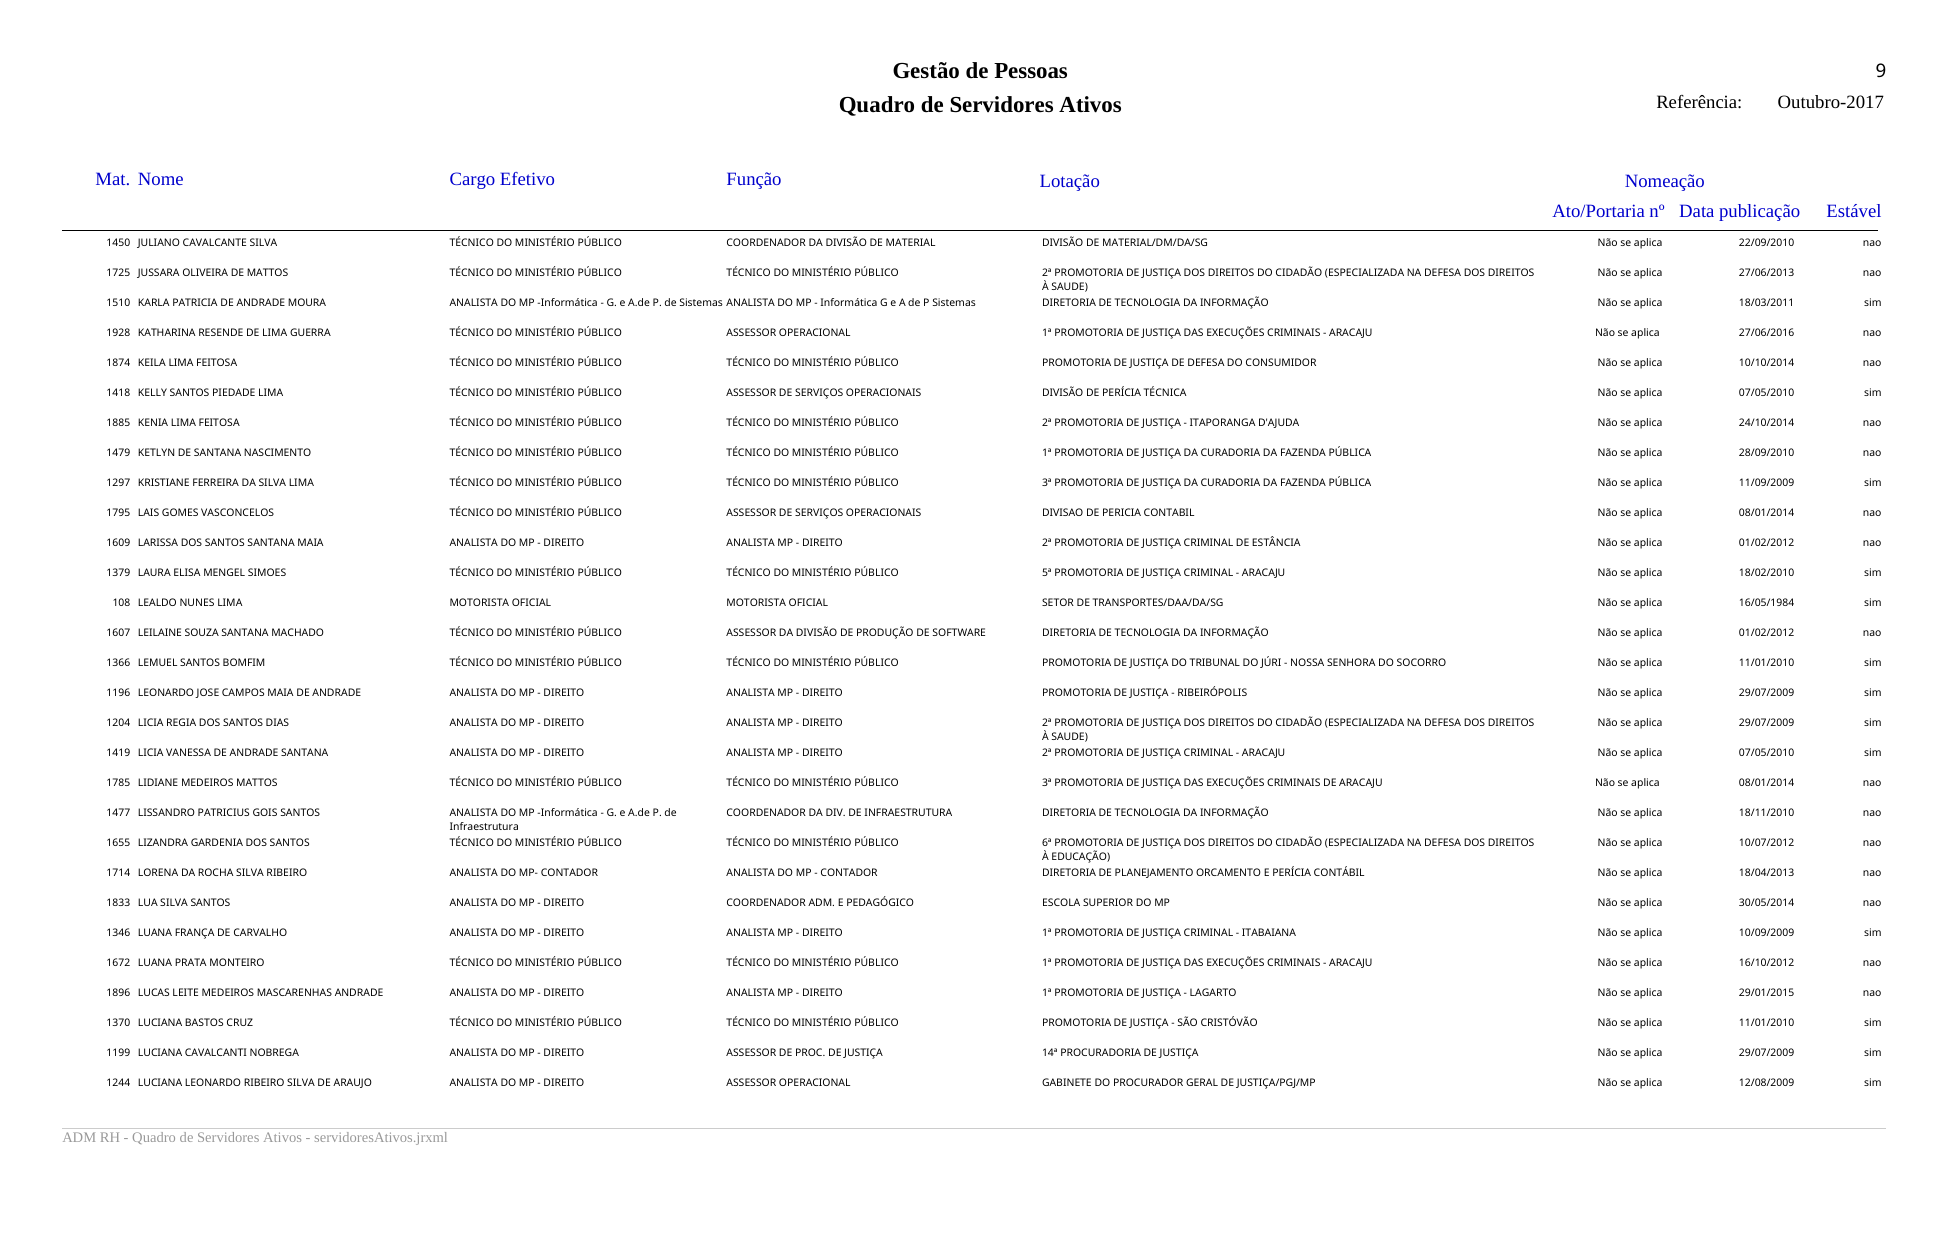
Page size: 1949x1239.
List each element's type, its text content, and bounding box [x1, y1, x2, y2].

table_cell [0, 85, 1948, 91]
table_cell [1794, 565, 1803, 595]
table_cell [1881, 265, 1948, 295]
table_cell [130, 745, 138, 775]
table_cell TÉCNICO DO MINISTÉRIO PÚBLICO [726, 475, 1030, 505]
table_cell 1196 [68, 685, 130, 715]
table_cell DIRETORIA DE TECNOLOGIA DA INFORMAÇÃO [1042, 295, 1538, 325]
table_cell TÉCNICO DO MINISTÉRIO PÚBLICO [449, 385, 723, 415]
table_cell [130, 445, 138, 475]
table_cell [1030, 745, 1042, 775]
table_header [0, 0, 1948, 57]
table_cell TÉCNICO DO MINISTÉRIO PÚBLICO [449, 565, 723, 595]
table_cell KATHARINA RESENDE DE LIMA GUERRA [138, 325, 443, 355]
table_cell [1794, 265, 1803, 295]
table_cell nao [1803, 415, 1881, 445]
table_cell ANALISTA MP - DIREITO [726, 535, 1030, 565]
table_cell sim [1803, 715, 1881, 745]
table_cell [1794, 655, 1803, 685]
table_cell ANALISTA MP - DIREITO [726, 985, 1030, 1015]
table_cell 08/01/2014 [1662, 505, 1794, 535]
table_cell [1881, 595, 1948, 625]
table_cell [1881, 1075, 1948, 1105]
table_cell [1794, 595, 1803, 625]
table_cell [1523, 91, 1656, 124]
table_cell [1039, 168, 1196, 199]
table_cell DIRETORIA DE TECNOLOGIA DA INFORMAÇÃO [1042, 625, 1538, 655]
table_cell 28/09/2010 [1662, 445, 1794, 475]
table_header Cargo Efetivo [449, 168, 684, 198]
table_cell [1794, 895, 1803, 925]
table_cell [1030, 325, 1042, 355]
table_cell TÉCNICO DO MINISTÉRIO PÚBLICO [726, 955, 1030, 985]
table_cell 2ª PROMOTORIA DE JUSTIÇA CRIMINAL DE ESTÂNCIA [1042, 535, 1538, 565]
table_cell LUA SILVA SANTOS [138, 895, 443, 925]
table_cell [443, 895, 449, 925]
table_cell Não se aplica [1547, 505, 1662, 535]
table_cell 1885 [68, 415, 130, 445]
table_cell [1881, 895, 1948, 925]
table_cell [1881, 475, 1948, 505]
table_cell [1881, 505, 1948, 535]
table_cell COORDENADOR ADM. E PEDAGÓGICO [726, 895, 1030, 925]
table_cell DIVISÃO DE MATERIAL/DM/DA/SG [1042, 235, 1538, 265]
table_cell [1030, 235, 1042, 265]
table_cell [0, 715, 68, 745]
table_cell Não se aplica [1547, 625, 1662, 655]
table_cell TÉCNICO DO MINISTÉRIO PÚBLICO [449, 1015, 723, 1045]
table_cell [1881, 745, 1948, 775]
table_cell [138, 168, 203, 199]
table_cell nao [1803, 955, 1881, 985]
table_cell COORDENADOR DA DIVISÃO DE MATERIAL [726, 235, 1030, 265]
table_cell [1794, 775, 1803, 805]
table_cell [1881, 775, 1948, 805]
table_cell [1794, 985, 1803, 1015]
table_cell [1794, 715, 1803, 745]
table_cell [1881, 325, 1948, 355]
table_cell [0, 91, 437, 124]
table_cell JUSSARA OLIVEIRA DE MATTOS [138, 265, 443, 295]
table_cell [1538, 805, 1547, 835]
table_cell SETOR DE TRANSPORTES/DAA/DA/SG [1042, 595, 1538, 625]
table_cell Não se aplica [1547, 415, 1662, 445]
table_cell 29/01/2015 [1662, 985, 1794, 1015]
table_cell [1794, 295, 1803, 325]
table_cell TÉCNICO DO MINISTÉRIO PÚBLICO [726, 445, 1030, 475]
table_cell Não se aplica [1547, 535, 1662, 565]
table_cell [1881, 1015, 1948, 1045]
table_cell LAIS GOMES VASCONCELOS [138, 505, 443, 535]
table_cell KETLYN DE SANTANA NASCIMENTO [138, 445, 443, 475]
table_cell 2ª PROMOTORIA DE JUSTIÇA DOS DIREITOS DO CIDADÃO (ESPECIALIZADA NA DEFESA DOS DIREITOS À SAUDE) [1042, 265, 1538, 295]
table_cell [130, 805, 138, 835]
table_cell [0, 805, 68, 835]
table_cell [0, 775, 68, 805]
table_cell [130, 1075, 138, 1105]
table_cell [443, 445, 449, 475]
table_cell 18/11/2010 [1662, 805, 1794, 835]
table_cell [130, 655, 138, 685]
table_cell ADM RH - Quadro de Servidores Ativos - servidoresAtivos.jrxml [62, 1129, 1886, 1152]
table_cell 14ª PROCURADORIA DE JUSTIÇA [1042, 1045, 1538, 1075]
table_cell Estável [1803, 200, 1881, 229]
table_cell Não se aplica [1547, 1015, 1662, 1045]
table_cell [1030, 685, 1042, 715]
table_cell 27/06/2013 [1662, 265, 1794, 295]
table_cell ESCOLA SUPERIOR DO MP [1042, 895, 1538, 925]
table_cell [1030, 625, 1042, 655]
table_cell [1030, 1015, 1042, 1045]
table_cell [0, 835, 68, 865]
table_cell PROMOTORIA DE JUSTIÇA - RIBEIRÓPOLIS [1042, 685, 1538, 715]
table_cell LAURA ELISA MENGEL SIMOES [138, 565, 443, 595]
table_cell TÉCNICO DO MINISTÉRIO PÚBLICO [726, 355, 1030, 385]
table_cell DIVISÃO DE PERÍCIA TÉCNICA [1042, 385, 1538, 415]
table_cell [1794, 475, 1803, 505]
table_cell [1794, 355, 1803, 385]
table_cell [1794, 1045, 1803, 1075]
table_cell [1030, 595, 1042, 625]
table_cell 3ª PROMOTORIA DE JUSTIÇA DA CURADORIA DA FAZENDA PÚBLICA [1042, 475, 1538, 505]
table_cell [1794, 955, 1803, 985]
table_cell TÉCNICO DO MINISTÉRIO PÚBLICO [726, 775, 1030, 805]
table_cell ANALISTA DO MP- CONTADOR [449, 865, 723, 895]
table_cell [0, 985, 68, 1015]
table_cell [130, 715, 138, 745]
table_cell 1896 [68, 985, 130, 1015]
table_cell 1714 [68, 865, 130, 895]
table_cell LIZANDRA GARDENIA DOS SANTOS [138, 835, 443, 865]
table_cell 07/05/2010 [1662, 745, 1794, 775]
table_cell [1881, 385, 1948, 415]
table_cell [1538, 355, 1547, 385]
table_cell [443, 835, 449, 865]
table_cell 1655 [68, 835, 130, 865]
table_cell [1884, 91, 1948, 124]
table_cell sim [1803, 685, 1881, 715]
table_cell ASSESSOR OPERACIONAL [726, 1075, 1030, 1105]
table_cell TÉCNICO DO MINISTÉRIO PÚBLICO [449, 955, 723, 985]
table_cell [1794, 325, 1803, 355]
table_cell LARISSA DOS SANTOS SANTANA MAIA [138, 535, 443, 565]
table_cell [1030, 565, 1042, 595]
table_cell [0, 385, 68, 415]
table_cell [1030, 955, 1042, 985]
table_cell PROMOTORIA DE JUSTIÇA - SÃO CRISTÓVÃO [1042, 1015, 1538, 1045]
table_cell LUCIANA BASTOS CRUZ [138, 1015, 443, 1045]
table_cell [1794, 625, 1803, 655]
table_cell [1030, 775, 1042, 805]
table_cell nao [1803, 865, 1881, 895]
table_cell [0, 955, 68, 985]
table_cell [130, 895, 138, 925]
table_cell Não se aplica [1547, 385, 1662, 415]
table_cell 10/10/2014 [1662, 355, 1794, 385]
table_cell [0, 1128, 62, 1152]
table_cell [1538, 475, 1547, 505]
table_cell LUCIANA LEONARDO RIBEIRO SILVA DE ARAUJO [138, 1075, 443, 1105]
table_cell [1538, 445, 1547, 475]
table_cell Quadro de Servidores Ativos [437, 91, 1523, 124]
table_cell TÉCNICO DO MINISTÉRIO PÚBLICO [449, 655, 723, 685]
table_cell [1030, 355, 1042, 385]
table_cell [1030, 505, 1042, 535]
table_cell [1030, 925, 1042, 955]
table_cell Outubro-2017 [1756, 91, 1884, 124]
table_cell ANALISTA DO MP -Informática - G. e A.de P. de Sistemas [449, 295, 723, 325]
table_cell [443, 745, 449, 775]
table_cell [1538, 745, 1547, 775]
table_cell [1881, 835, 1948, 865]
table_cell nao [1803, 835, 1881, 865]
table_cell [1800, 170, 1948, 198]
table_cell 08/01/2014 [1662, 775, 1794, 805]
table_cell ASSESSOR DA DIVISÃO DE PRODUÇÃO DE SOFTWARE [726, 625, 1030, 655]
table_cell [1881, 685, 1948, 715]
table_cell [130, 1045, 138, 1075]
table_cell 3ª PROMOTORIA DE JUSTIÇA DAS EXECUÇÕES CRIMINAIS DE ARACAJU [1042, 775, 1538, 805]
table_cell sim [1803, 475, 1881, 505]
table_cell LUANA PRATA MONTEIRO [138, 955, 443, 985]
table_cell MOTORISTA OFICIAL [726, 595, 1030, 625]
table_cell 1479 [68, 445, 130, 475]
table_cell ANALISTA DO MP - DIREITO [449, 745, 723, 775]
table_cell TÉCNICO DO MINISTÉRIO PÚBLICO [726, 835, 1030, 865]
table_cell ANALISTA DO MP - DIREITO [449, 1045, 723, 1075]
table_cell Não se aplica [1547, 355, 1662, 385]
table_cell Referência: [1656, 91, 1754, 124]
table_cell TÉCNICO DO MINISTÉRIO PÚBLICO [449, 235, 723, 265]
table_cell Gestão de Pessoas [437, 57, 1523, 85]
table_cell [0, 925, 68, 955]
table_cell [1030, 385, 1042, 415]
table_cell [443, 1015, 449, 1045]
table_cell [1538, 535, 1547, 565]
table_cell [1538, 835, 1547, 865]
table_cell [1538, 715, 1547, 745]
table_cell 1297 [68, 475, 130, 505]
table_cell [130, 925, 138, 955]
table_cell 24/10/2014 [1662, 415, 1794, 445]
table_cell Não se aplica [1547, 895, 1662, 925]
table_cell [1538, 655, 1547, 685]
table_cell [1794, 925, 1803, 955]
table_cell [1538, 235, 1547, 265]
table_cell [0, 1075, 68, 1105]
table_cell [443, 265, 449, 295]
table_cell ANALISTA DO MP - DIREITO [449, 925, 723, 955]
table_cell 1ª PROMOTORIA DE JUSTIÇA - LAGARTO [1042, 985, 1538, 1015]
table_cell 01/02/2012 [1662, 535, 1794, 565]
table_cell [1538, 685, 1547, 715]
table_cell [0, 655, 68, 685]
table_cell [1881, 200, 1948, 229]
table_cell ANALISTA MP - DIREITO [726, 745, 1030, 775]
table_cell 27/06/2016 [1662, 325, 1794, 355]
table_cell [1196, 170, 1529, 198]
table_cell 18/04/2013 [1662, 865, 1794, 895]
table_cell [1030, 985, 1042, 1015]
table_cell [443, 505, 449, 535]
table_cell [1538, 775, 1547, 805]
table_cell LICIA REGIA DOS SANTOS DIAS [138, 715, 443, 745]
table_cell [1030, 535, 1042, 565]
table_cell [443, 865, 449, 895]
table_cell [203, 170, 449, 198]
table_cell [0, 57, 437, 84]
table_cell 1ª PROMOTORIA DE JUSTIÇA CRIMINAL - ITABAIANA [1042, 925, 1538, 955]
table_cell [130, 355, 138, 385]
table_cell Não se aplica [1547, 805, 1662, 835]
table_cell [1881, 865, 1948, 895]
table_cell [0, 235, 68, 265]
table_cell TÉCNICO DO MINISTÉRIO PÚBLICO [449, 325, 723, 355]
table_cell [130, 505, 138, 535]
table_cell [1030, 655, 1042, 685]
table_cell [0, 170, 68, 198]
table_cell TÉCNICO DO MINISTÉRIO PÚBLICO [449, 505, 723, 535]
table_cell [130, 325, 138, 355]
table_cell Não se aplica [1547, 1075, 1662, 1105]
table_cell 5ª PROMOTORIA DE JUSTIÇA CRIMINAL - ARACAJU [1042, 565, 1538, 595]
table_cell [1538, 1075, 1547, 1105]
table_cell KRISTIANE FERREIRA DA SILVA LIMA [138, 475, 443, 505]
table_cell [443, 475, 449, 505]
table_cell [1538, 865, 1547, 895]
table_cell [1538, 565, 1547, 595]
table_cell [1538, 505, 1547, 535]
table_cell [130, 835, 138, 865]
table_cell DIVISAO DE PERICIA CONTABIL [1042, 505, 1538, 535]
table_cell Não se aplica [1547, 565, 1662, 595]
table_cell [443, 715, 449, 745]
table_cell [0, 445, 68, 475]
table_cell PROMOTORIA DE JUSTIÇA DE DEFESA DO CONSUMIDOR [1042, 355, 1538, 385]
table_cell [1881, 655, 1948, 685]
table_cell [1538, 415, 1547, 445]
table_cell 16/05/1984 [1662, 595, 1794, 625]
table_cell 1477 [68, 805, 130, 835]
table_cell [443, 775, 449, 805]
table_cell TÉCNICO DO MINISTÉRIO PÚBLICO [449, 445, 723, 475]
table_cell [1881, 925, 1948, 955]
table_cell Não se aplica [1547, 775, 1662, 805]
table_cell [1794, 745, 1803, 775]
table_cell [1030, 1075, 1042, 1105]
table_cell 9 [1731, 57, 1886, 84]
table_cell [443, 355, 449, 385]
table_cell 1928 [68, 325, 130, 355]
table_cell [443, 565, 449, 595]
table_cell [130, 985, 138, 1015]
table_cell [0, 355, 68, 385]
table_cell COORDENADOR DA DIV. DE INFRAESTRUTURA [726, 805, 1030, 835]
table_cell 2ª PROMOTORIA DE JUSTIÇA DOS DIREITOS DO CIDADÃO (ESPECIALIZADA NA DEFESA DOS DIREITOS À SAUDE) [1042, 715, 1538, 745]
table_cell [130, 595, 138, 625]
table_cell [68, 168, 130, 199]
table_cell [1794, 1075, 1803, 1105]
table_cell [1794, 535, 1803, 565]
table_cell ANALISTA DO MP - DIREITO [449, 685, 723, 715]
table_cell [1538, 625, 1547, 655]
table_cell [1881, 715, 1948, 745]
table_header Nome [138, 168, 203, 198]
table_cell 1370 [68, 1015, 130, 1045]
table_cell [1881, 235, 1948, 265]
table_cell PROMOTORIA DE JUSTIÇA DO TRIBUNAL DO JÚRI - NOSSA SENHORA DO SOCORRO [1042, 655, 1538, 685]
table_cell ANALISTA DO MP - DIREITO [449, 895, 723, 925]
table_cell nao [1803, 775, 1881, 805]
table_cell [1538, 265, 1547, 295]
table_cell Não se aplica [1547, 925, 1662, 955]
table_cell 11/09/2009 [1662, 475, 1794, 505]
table_cell LUCIANA CAVALCANTI NOBREGA [138, 1045, 443, 1075]
table_cell Não se aplica [1547, 715, 1662, 745]
table_cell TÉCNICO DO MINISTÉRIO PÚBLICO [449, 355, 723, 385]
table_cell nao [1803, 625, 1881, 655]
table_cell ASSESSOR DE SERVIÇOS OPERACIONAIS [726, 385, 1030, 415]
table_cell [130, 565, 138, 595]
table_cell nao [1803, 445, 1881, 475]
table_cell 1785 [68, 775, 130, 805]
table_cell [443, 295, 449, 325]
table_cell ASSESSOR DE PROC. DE JUSTIÇA [726, 1045, 1030, 1075]
table_cell [1030, 715, 1042, 745]
table_cell JULIANO CAVALCANTE SILVA [138, 235, 443, 265]
table_cell nao [1803, 235, 1881, 265]
table_cell [130, 475, 138, 505]
table_cell 1366 [68, 655, 130, 685]
table_cell [1881, 625, 1948, 655]
table_cell sim [1803, 1015, 1881, 1045]
table_cell [1529, 168, 1800, 199]
table_cell LUCAS LEITE MEDEIROS MASCARENHAS ANDRADE [138, 985, 443, 1015]
table_cell [0, 625, 68, 655]
table_cell [1881, 565, 1948, 595]
table_cell [1881, 1045, 1948, 1075]
table_cell [0, 565, 68, 595]
table_cell [1794, 235, 1803, 265]
table_cell Não se aplica [1547, 445, 1662, 475]
table_cell [1030, 835, 1042, 865]
table_cell Não se aplica [1547, 685, 1662, 715]
table_cell TÉCNICO DO MINISTÉRIO PÚBLICO [449, 775, 723, 805]
table_cell nao [1803, 355, 1881, 385]
table_cell Não se aplica [1547, 325, 1662, 355]
table_cell 1ª PROMOTORIA DE JUSTIÇA DAS EXECUÇÕES CRIMINAIS - ARACAJU [1042, 325, 1538, 355]
table_cell Não se aplica [1547, 955, 1662, 985]
table_cell ANALISTA DO MP - DIREITO [449, 1075, 723, 1105]
table_cell [443, 655, 449, 685]
table_cell [1538, 1045, 1547, 1075]
table_cell ASSESSOR OPERACIONAL [726, 325, 1030, 355]
table_cell [443, 415, 449, 445]
table_cell [1030, 805, 1042, 835]
table_cell [130, 1015, 138, 1045]
table_cell 1874 [68, 355, 130, 385]
table_cell ANALISTA MP - DIREITO [726, 685, 1030, 715]
table_cell Não se aplica [1547, 595, 1662, 625]
table_cell 18/02/2010 [1662, 565, 1794, 595]
table_cell Nomeação [1529, 170, 1800, 199]
table_cell [0, 745, 68, 775]
table_cell [0, 505, 68, 535]
table_cell LEMUEL SANTOS BOMFIM [138, 655, 443, 685]
table_cell 16/10/2012 [1662, 955, 1794, 985]
table_cell [443, 985, 449, 1015]
table_cell Data publicação [1665, 200, 1800, 229]
table_cell [0, 200, 1529, 229]
table_cell [1886, 57, 1948, 84]
table_cell [1538, 955, 1547, 985]
table_cell [1881, 805, 1948, 835]
table_cell 2ª PROMOTORIA DE JUSTIÇA CRIMINAL - ARACAJU [1042, 745, 1538, 775]
table_cell [130, 415, 138, 445]
table_cell Não se aplica [1547, 295, 1662, 325]
table_cell ANALISTA DO MP - DIREITO [449, 715, 723, 745]
table_cell 18/03/2011 [1662, 295, 1794, 325]
table_cell [0, 895, 68, 925]
table_cell Lotação [1039, 170, 1196, 199]
table_cell [1794, 445, 1803, 475]
table_cell [130, 865, 138, 895]
table_cell [0, 125, 1948, 168]
table_cell LEILAINE SOUZA SANTANA MACHADO [138, 625, 443, 655]
table_cell [1794, 385, 1803, 415]
table_cell TÉCNICO DO MINISTÉRIO PÚBLICO [726, 265, 1030, 295]
table_cell [443, 1045, 449, 1075]
table_cell [130, 385, 138, 415]
table_cell 11/01/2010 [1662, 655, 1794, 685]
table_cell [1794, 835, 1803, 865]
table_cell ANALISTA DO MP - CONTADOR [726, 865, 1030, 895]
table_cell 1833 [68, 895, 130, 925]
table_cell Ato/Portaria nº [1529, 200, 1664, 229]
table_cell ASSESSOR DE SERVIÇOS OPERACIONAIS [726, 505, 1030, 535]
table_cell [443, 805, 449, 835]
table_cell TÉCNICO DO MINISTÉRIO PÚBLICO [726, 655, 1030, 685]
table_cell 12/08/2009 [1662, 1075, 1794, 1105]
table_cell 01/02/2012 [1662, 625, 1794, 655]
table_cell [1538, 595, 1547, 625]
table_cell Não se aplica [1547, 265, 1662, 295]
table_cell 1244 [68, 1075, 130, 1105]
table_cell TÉCNICO DO MINISTÉRIO PÚBLICO [726, 565, 1030, 595]
table_cell 1379 [68, 565, 130, 595]
table_cell ANALISTA DO MP - DIREITO [449, 535, 723, 565]
table_cell Não se aplica [1547, 865, 1662, 895]
table_cell LICIA VANESSA DE ANDRADE SANTANA [138, 745, 443, 775]
table_cell [1881, 355, 1948, 385]
table_cell [1030, 865, 1042, 895]
table_cell [803, 170, 1039, 198]
table_cell Não se aplica [1547, 745, 1662, 775]
table_cell [0, 415, 68, 445]
table_cell [1030, 415, 1042, 445]
table_cell ANALISTA DO MP - Informática G e A de P Sistemas [726, 295, 1030, 325]
table_cell nao [1803, 325, 1881, 355]
table_cell [443, 625, 449, 655]
table_cell 108 [68, 595, 130, 625]
table_cell ANALISTA DO MP - DIREITO [449, 985, 723, 1015]
table_cell [443, 925, 449, 955]
table_cell [1794, 865, 1803, 895]
table_cell [0, 1105, 1948, 1128]
table_cell 1199 [68, 1045, 130, 1075]
table_cell sim [1803, 655, 1881, 685]
table_cell 10/07/2012 [1662, 835, 1794, 865]
table_cell ANALISTA MP - DIREITO [726, 715, 1030, 745]
table_cell [443, 1075, 449, 1105]
table_cell Não se aplica [1547, 655, 1662, 685]
table_cell 1795 [68, 505, 130, 535]
table_cell TÉCNICO DO MINISTÉRIO PÚBLICO [449, 415, 723, 445]
table_cell 29/07/2009 [1662, 685, 1794, 715]
table_cell [0, 685, 68, 715]
table_cell 1419 [68, 745, 130, 775]
table_cell LEONARDO JOSE CAMPOS MAIA DE ANDRADE [138, 685, 443, 715]
table_cell 10/09/2009 [1662, 925, 1794, 955]
table_cell [1030, 445, 1042, 475]
table_cell [1030, 265, 1042, 295]
table_cell 1607 [68, 625, 130, 655]
table_cell [1881, 955, 1948, 985]
table_cell 1ª PROMOTORIA DE JUSTIÇA DAS EXECUÇÕES CRIMINAIS - ARACAJU [1042, 955, 1538, 985]
table_cell LEALDO NUNES LIMA [138, 595, 443, 625]
table_cell ANALISTA MP - DIREITO [726, 925, 1030, 955]
table_cell MOTORISTA OFICIAL [449, 595, 723, 625]
table_cell DIRETORIA DE PLANEJAMENTO ORCAMENTO E PERÍCIA CONTÁBIL [1042, 865, 1538, 895]
table_cell KARLA PATRICIA DE ANDRADE MOURA [138, 295, 443, 325]
table_cell TÉCNICO DO MINISTÉRIO PÚBLICO [449, 625, 723, 655]
table_cell nao [1803, 505, 1881, 535]
table_cell [130, 170, 138, 198]
table_cell 22/09/2010 [1662, 235, 1794, 265]
table_cell [130, 955, 138, 985]
table_cell 30/05/2014 [1662, 895, 1794, 925]
table_cell sim [1803, 1045, 1881, 1075]
table_cell 1672 [68, 955, 130, 985]
table_cell [443, 385, 449, 415]
table_cell LIDIANE MEDEIROS MATTOS [138, 775, 443, 805]
table_cell 1450 [68, 235, 130, 265]
table_cell [130, 535, 138, 565]
table_cell ANALISTA DO MP -Informática - G. e A.de P. de Infraestrutura [449, 805, 723, 835]
table_cell [1794, 1015, 1803, 1045]
table_cell [1030, 895, 1042, 925]
table_cell nao [1803, 265, 1881, 295]
table_cell [443, 325, 449, 355]
table_cell [1538, 295, 1547, 325]
table_cell [1538, 985, 1547, 1015]
table_cell [443, 595, 449, 625]
table_cell [443, 535, 449, 565]
table_cell sim [1803, 295, 1881, 325]
table_cell [1523, 57, 1731, 84]
table_cell TÉCNICO DO MINISTÉRIO PÚBLICO [449, 475, 723, 505]
table_cell 1346 [68, 925, 130, 955]
table_cell nao [1803, 805, 1881, 835]
table_cell [726, 168, 803, 199]
table_cell DIRETORIA DE TECNOLOGIA DA INFORMAÇÃO [1042, 805, 1538, 835]
table_cell [443, 235, 449, 265]
table_cell [0, 475, 68, 505]
table_cell 2ª PROMOTORIA DE JUSTIÇA - ITAPORANGA D'AJUDA [1042, 415, 1538, 445]
table_cell [1030, 475, 1042, 505]
table_cell 6ª PROMOTORIA DE JUSTIÇA DOS DIREITOS DO CIDADÃO (ESPECIALIZADA NA DEFESA DOS DIREITOS À EDUCAÇÃO) [1042, 835, 1538, 865]
table_cell TÉCNICO DO MINISTÉRIO PÚBLICO [449, 835, 723, 865]
table_cell [1886, 1128, 1948, 1152]
table_cell LORENA DA ROCHA SILVA RIBEIRO [138, 865, 443, 895]
table_cell [0, 595, 68, 625]
table_cell LUANA FRANÇA DE CARVALHO [138, 925, 443, 955]
table_cell [1030, 295, 1042, 325]
table_cell [1794, 415, 1803, 445]
table_cell sim [1803, 1075, 1881, 1105]
table_cell TÉCNICO DO MINISTÉRIO PÚBLICO [726, 1015, 1030, 1045]
table_cell [0, 295, 68, 325]
table_cell 07/05/2010 [1662, 385, 1794, 415]
table_cell Não se aplica [1547, 235, 1662, 265]
table_cell KEILA LIMA FEITOSA [138, 355, 443, 385]
table_cell [1538, 325, 1547, 355]
table_header Função [726, 168, 803, 198]
table_cell [130, 685, 138, 715]
table_cell GABINETE DO PROCURADOR GERAL DE JUSTIÇA/PGJ/MP [1042, 1075, 1538, 1105]
table_cell 1725 [68, 265, 130, 295]
table_cell [130, 625, 138, 655]
table_cell Não se aplica [1547, 985, 1662, 1015]
table_cell TÉCNICO DO MINISTÉRIO PÚBLICO [726, 415, 1030, 445]
table_cell [0, 535, 68, 565]
table_cell [684, 170, 726, 198]
table_cell KENIA LIMA FEITOSA [138, 415, 443, 445]
table_cell [1881, 985, 1948, 1015]
table_cell nao [1803, 535, 1881, 565]
table_cell [1881, 535, 1948, 565]
table_cell [130, 235, 138, 265]
table_cell KELLY SANTOS PIEDADE LIMA [138, 385, 443, 415]
table_cell nao [1803, 985, 1881, 1015]
table_cell [443, 955, 449, 985]
table_cell [0, 265, 68, 295]
table_cell sim [1803, 745, 1881, 775]
table_cell [1538, 1015, 1547, 1045]
table_cell [1538, 385, 1547, 415]
table_cell [443, 685, 449, 715]
table_cell 29/07/2009 [1662, 1045, 1794, 1075]
table_cell [1881, 415, 1948, 445]
table_cell [1881, 445, 1948, 475]
table_cell 1204 [68, 715, 130, 745]
table_cell [0, 1015, 68, 1045]
table_cell nao [1803, 895, 1881, 925]
table_cell [449, 168, 684, 199]
table_cell [1881, 295, 1948, 325]
table_cell sim [1803, 565, 1881, 595]
table_cell 1418 [68, 385, 130, 415]
table_cell [0, 865, 68, 895]
table_cell [1794, 685, 1803, 715]
table_cell [130, 775, 138, 805]
table_cell sim [1803, 385, 1881, 415]
table_cell 1609 [68, 535, 130, 565]
table_cell [1538, 925, 1547, 955]
table_cell [1794, 805, 1803, 835]
table_cell LISSANDRO PATRICIUS GOIS SANTOS [138, 805, 443, 835]
table_cell 1510 [68, 295, 130, 325]
table_cell 1ª PROMOTORIA DE JUSTIÇA DA CURADORIA DA FAZENDA PÚBLICA [1042, 445, 1538, 475]
table_cell [1030, 1045, 1042, 1075]
table_header Mat. [68, 168, 130, 198]
table_cell [1794, 505, 1803, 535]
table_cell [0, 1045, 68, 1075]
table_cell 11/01/2010 [1662, 1015, 1794, 1045]
table_cell Não se aplica [1547, 475, 1662, 505]
table_cell Não se aplica [1547, 1045, 1662, 1075]
table_cell sim [1803, 595, 1881, 625]
table_cell [0, 325, 68, 355]
table_cell [130, 265, 138, 295]
table_cell sim [1803, 925, 1881, 955]
table_cell Não se aplica [1547, 835, 1662, 865]
table_cell 29/07/2009 [1662, 715, 1794, 745]
table_cell [1538, 895, 1547, 925]
table_cell [130, 295, 138, 325]
table_cell TÉCNICO DO MINISTÉRIO PÚBLICO [449, 265, 723, 295]
